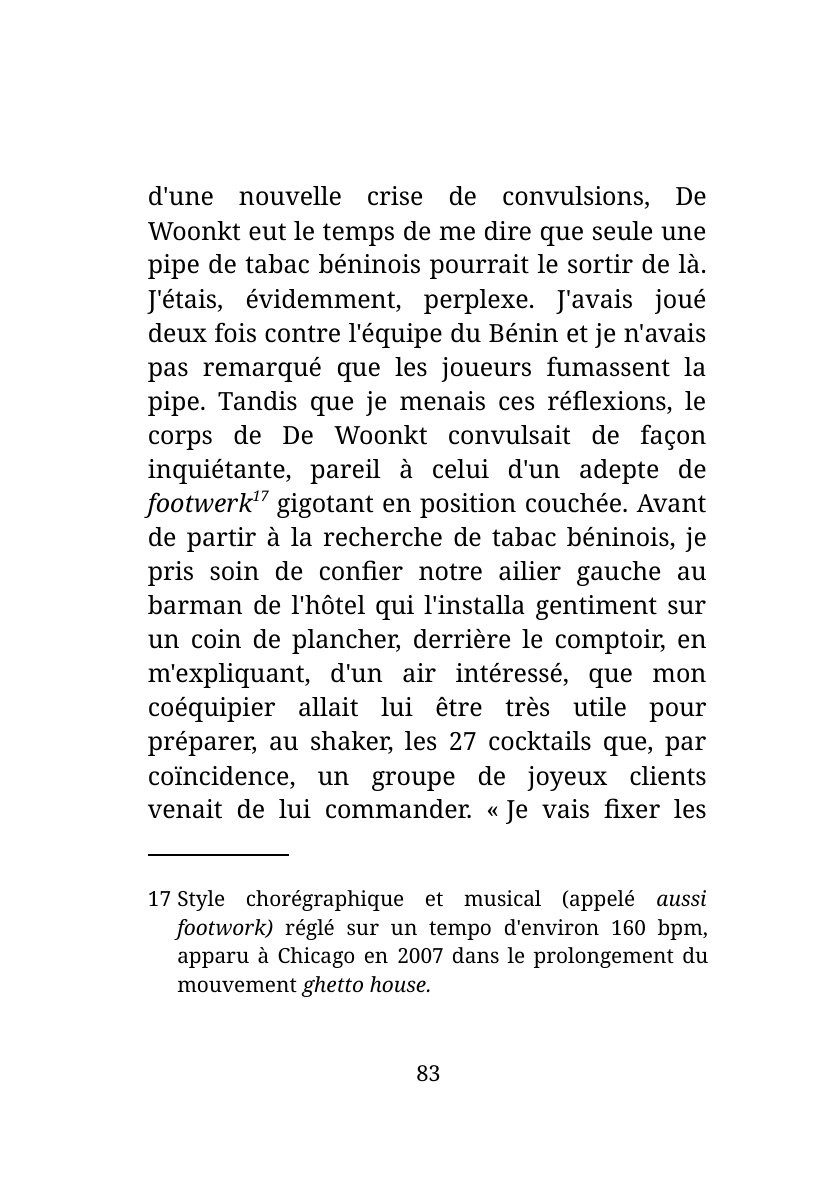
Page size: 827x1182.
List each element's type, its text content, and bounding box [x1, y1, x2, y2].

text d'une nouvelle crise de convulsions, De Woonkt eut le temps de me dire que seule une pipe de tabac béninois pourrait le sortir de là. J'étais, évidemment, perplexe. J'avais joué deux fois contre l'équipe du Bénin et je n'avais pas remarqué que les joueurs fumassent la pipe. Tandis que je menais ces réflexions, le corps de De Woonkt convulsait de façon inquiétante, pareil à celui d'un adepte de footwerk gigotant en position couchée. Avant de partir à la recherche de tabac béninois, je pris soin de confier notre ailier gauche au barman de l'hôtel qui l'installa gentiment sur un coin de plancher, derrière le comptoir, en m'expliquant, d'un air intéressé, que mon coéquipier allait lui être très utile pour préparer, au shaker, les 27 cocktails que, par coïncidence, un groupe de joyeux clients venait de lui commander. « Je vais fixer les [148, 179, 707, 826]
text Style chorégraphique et musical (appelé aussi footwork) réglé sur un tempo d'environ 160 bpm, apparu à Chicago en 2007 dans le prolongement du mouvement ghetto house. [148, 884, 709, 998]
